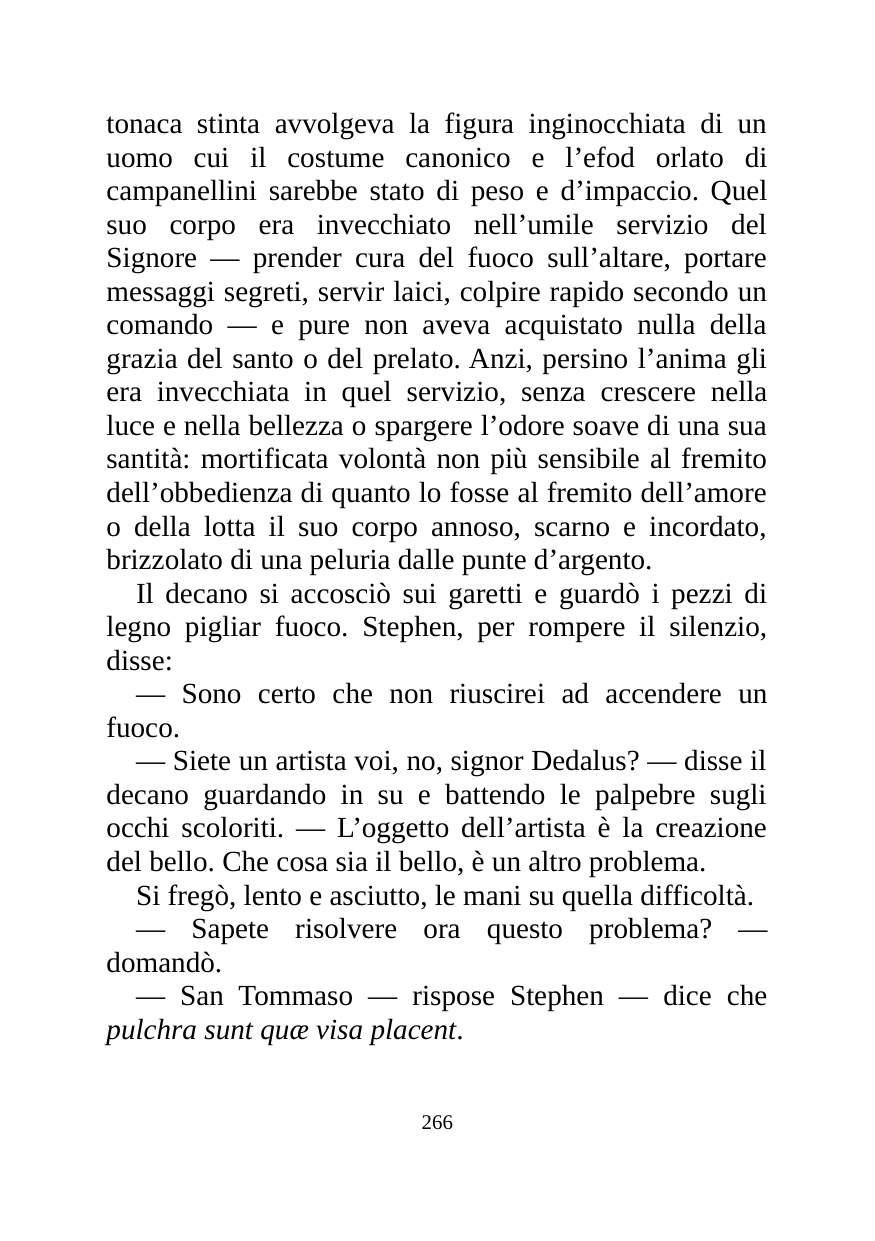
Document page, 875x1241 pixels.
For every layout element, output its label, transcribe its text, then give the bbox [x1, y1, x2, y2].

text tonaca stinta avvolgeva la figura inginocchiata di un uomo cui il costume canonico e l’efod orlato di campanellini sarebbe stato di peso e d’impaccio. Quel suo corpo era invecchiato nell’umile servizio del Signore — prender cura del fuoco sull’altare, portare messaggi segreti, servir laici, colpire rapido secondo un comando — e pure non aveva acquistato nulla della grazia del santo o del prelato. Anzi, persino l’anima gli era invecchiata in quel servizio, senza crescere nella luce e nella bellezza o spargere l’odore soave di una sua santità: mortificata volontà non più sensibile al fremito dell’obbedienza di quanto lo fosse al fremito dell’amore o della lotta il suo corpo annoso, scarno e incordato, brizzolato di una peluria dalle punte d’argento. [106, 106, 768, 576]
text — Sapete risolvere ora questo problema? — domandò. [106, 911, 768, 978]
text — San Tommaso — rispose Stephen — dice che pulchra sunt quæ visa placent. [106, 978, 768, 1045]
text Il decano si accosciò sui garetti e guardò i pezzi di legno pigliar fuoco. Stephen, per rompere il silenzio, disse: [106, 576, 768, 676]
text — Sono certo che non riuscirei ad accendere un fuoco. [106, 676, 768, 743]
text Si fregò, lento e asciutto, le mani su quella difficoltà. [106, 878, 768, 911]
text — Siete un artista voi, no, signor Dedalus? — disse il decano guardando in su e battendo le palpebre sugli occhi scoloriti. — L’oggetto dell’artista è la creazione del bello. Che cosa sia il bello, è un altro problema. [106, 743, 768, 878]
